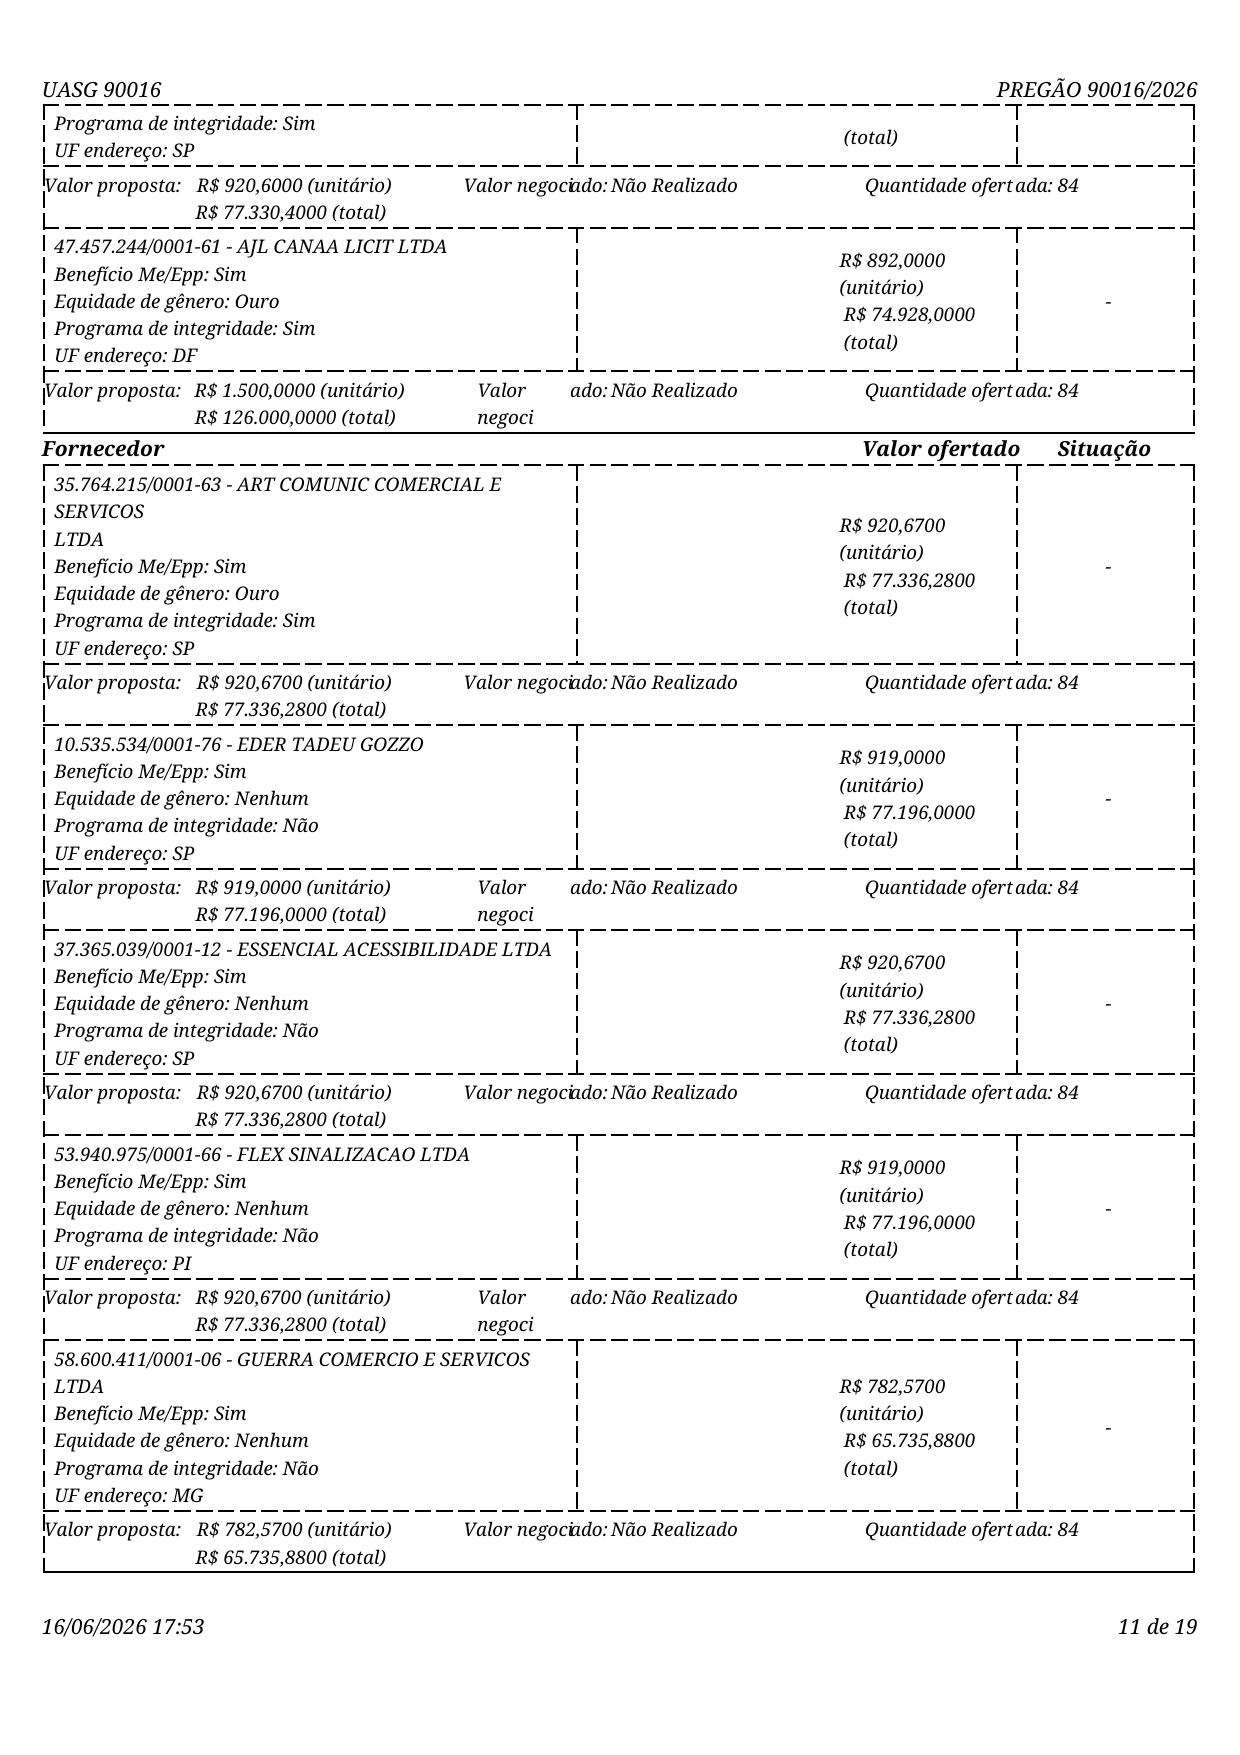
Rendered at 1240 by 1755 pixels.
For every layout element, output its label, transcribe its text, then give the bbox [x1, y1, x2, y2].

table_cell (total) [839, 104, 1017, 165]
table_cell 37.365.039/0001-12 - ESSENCIAL ACESSIBILIDADE LTDA Benefício Me/Epp: Sim Equidade de gênero: Nenhum Programa de integridade: Não UF endereço: SP [44, 929, 577, 1072]
table_cell R$ 919,0000 (unitário) R$ 77.196,0000 (total) [839, 1134, 1017, 1277]
table_cell ado: Não Realizado [577, 165, 839, 227]
table_cell Quantidade ofert [839, 1073, 1017, 1134]
table_cell [1101, 663, 1194, 724]
table_cell [577, 227, 839, 370]
text Fornecedor Valor ofertado Situação [42, 434, 1200, 462]
table_cell [1017, 1134, 1101, 1277]
table_cell ada: 84 [1017, 868, 1101, 929]
table_cell [577, 929, 839, 1072]
table_cell 58.600.411/0001-06 - GUERRA COMERCIO E SERVICOS LTDA Benefício Me/Epp: Sim Equidade de gênero: Nenhum Programa de integridade: Não UF endereço: MG [44, 1339, 577, 1510]
table_cell ada: 84 [1017, 165, 1101, 227]
table_cell Valor proposta: R$ 920,6700 (unitário) Valor negoci R$ 77.336,2800 (total) [44, 663, 577, 724]
table_cell Valor proposta: R$ 782,5700 (unitário) Valor negoci R$ 65.735,8800 (total) [44, 1510, 577, 1571]
table_cell R$ 919,0000 (unitário) R$ 77.196,0000 (total) [839, 724, 1017, 867]
table_cell [1017, 724, 1101, 867]
table_cell Quantidade ofert [839, 663, 1017, 724]
table_cell ado: Não Realizado [577, 868, 839, 929]
table_cell ado: Não Realizado [577, 663, 839, 724]
table_cell 53.940.975/0001-66 - FLEX SINALIZACAO LTDA Benefício Me/Epp: Sim Equidade de gênero: Nenhum Programa de integridade: Não UF endereço: PI [44, 1134, 477, 1277]
table_cell Programa de integridade: Sim UF endereço: SP [44, 104, 577, 165]
table_cell [477, 227, 577, 370]
table_header 35.764.215/0001-63 - ART COMUNIC COMERCIAL E SERVICOS LTDA Benefício Me/Epp: Sim Equidade de gênero: Ouro Programa de integridade: Sim UF endereço: SP [44, 464, 577, 662]
table_cell [1101, 1278, 1194, 1339]
table_cell Valor proposta: R$ 920,6700 (unitário) Valor negoci R$ 77.336,2800 (total) [44, 1073, 577, 1134]
table_cell Valor proposta: R$ 920,6700 (unitário) R$ 77.336,2800 (total) [44, 1278, 477, 1339]
table_cell Quantidade ofert [839, 165, 1017, 227]
table_cell [477, 724, 577, 867]
table_cell Quantidade ofert [839, 1510, 1017, 1571]
table_cell ada: 84 [1017, 1278, 1101, 1339]
table_cell Valor negoci [477, 1278, 577, 1339]
table_cell - [1101, 104, 1194, 165]
table_cell ada: 84 [1017, 1073, 1101, 1134]
table_cell - [1101, 227, 1194, 370]
table_cell Valor proposta: R$ 919,0000 (unitário) R$ 77.196,0000 (total) [44, 868, 477, 929]
table_cell ado: Não Realizado [577, 1278, 839, 1339]
table_cell [1017, 929, 1101, 1072]
table_cell [477, 1134, 577, 1277]
table_cell [577, 1339, 839, 1510]
table_header [577, 464, 839, 662]
table_header - [1101, 464, 1194, 662]
table_cell ada: 84 [1017, 1510, 1101, 1571]
table_cell - [1101, 929, 1194, 1072]
table_cell [1101, 1510, 1194, 1571]
table_cell ada: 84 [1017, 370, 1101, 432]
table_cell R$ 782,5700 (unitário) R$ 65.735,8800 (total) [839, 1339, 1017, 1510]
table_cell Valor negoci [477, 370, 577, 432]
table_cell 47.457.244/0001-61 - AJL CANAA LICIT LTDA Benefício Me/Epp: Sim Equidade de gênero: Ouro Programa de integridade: Sim UF endereço: DF [44, 227, 477, 370]
table_cell Valor proposta: R$ 920,6000 (unitário) Valor negoci R$ 77.330,4000 (total) [44, 165, 577, 227]
table_cell R$ 920,6700 (unitário) R$ 77.336,2800 (total) [839, 929, 1017, 1072]
table_cell [1017, 227, 1101, 370]
table_cell ado: Não Realizado [577, 1510, 839, 1571]
table_cell - [1101, 724, 1194, 867]
table_cell ado: Não Realizado [577, 370, 839, 432]
table_cell - [1101, 1339, 1194, 1510]
table_cell [1101, 868, 1194, 929]
table_cell [1101, 165, 1194, 227]
table_cell [577, 104, 839, 165]
table_cell [1017, 1339, 1101, 1510]
table_cell [1101, 370, 1194, 432]
table_cell 10.535.534/0001-76 - EDER TADEU GOZZO Benefício Me/Epp: Sim Equidade de gênero: Nenhum Programa de integridade: Não UF endereço: SP [44, 724, 477, 867]
table_cell Quantidade ofert [839, 868, 1017, 929]
table_cell ado: Não Realizado [577, 1073, 839, 1134]
table_cell [1017, 104, 1101, 165]
table_cell Valor proposta: R$ 1.500,0000 (unitário) R$ 126.000,0000 (total) [44, 370, 477, 432]
table_cell Quantidade ofert [839, 1278, 1017, 1339]
table_cell Valor negoci [477, 868, 577, 929]
table_cell [577, 724, 839, 867]
table_cell [577, 1134, 839, 1277]
table_header [1017, 464, 1101, 662]
table_cell R$ 892,0000 (unitário) R$ 74.928,0000 (total) [839, 227, 1017, 370]
table_cell [1101, 1073, 1194, 1134]
table_header R$ 920,6700 (unitário) R$ 77.336,2800 (total) [839, 464, 1017, 662]
table_cell Quantidade ofert [839, 370, 1017, 432]
table_cell ada: 84 [1017, 663, 1101, 724]
table_cell - [1101, 1134, 1194, 1277]
